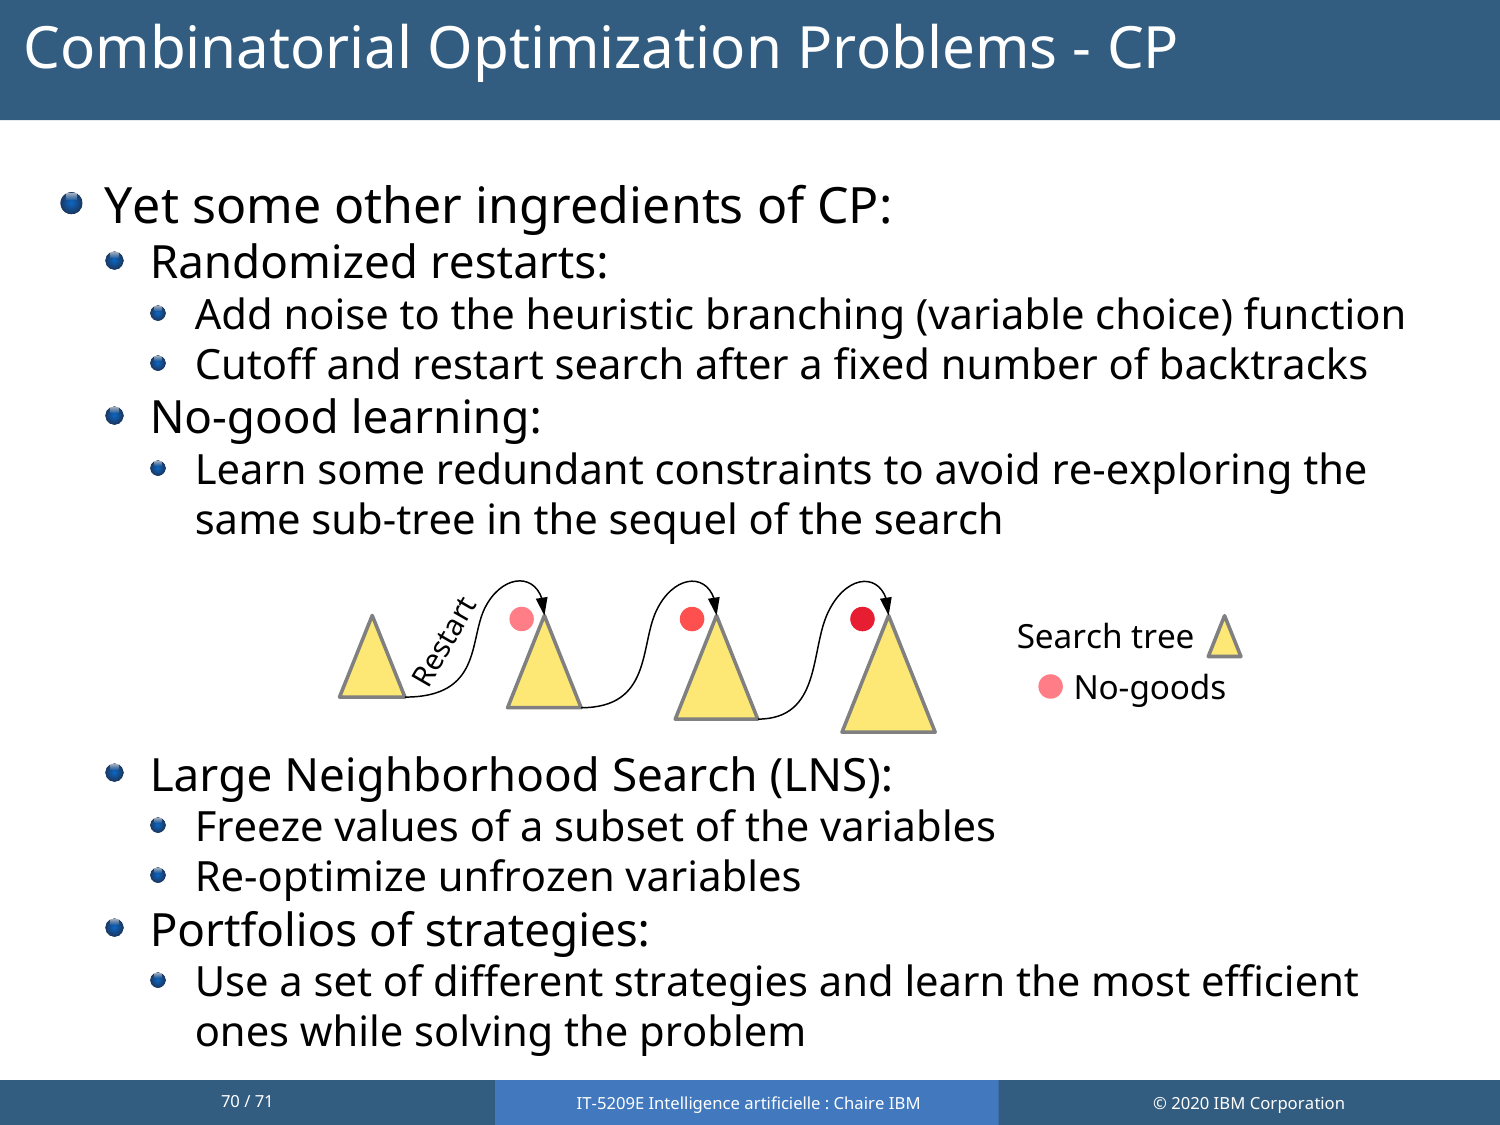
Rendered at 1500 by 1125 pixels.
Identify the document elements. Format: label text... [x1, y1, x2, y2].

text_box [509, 606, 534, 632]
text_box Search tree [1002, 607, 1204, 692]
text_box [679, 606, 705, 632]
text_box [850, 606, 875, 632]
text_box Restart [388, 575, 495, 709]
title Combinatorial Optimization Problems - CP [0, 0, 1500, 121]
text_box [1208, 615, 1241, 657]
text_box [1038, 674, 1058, 699]
text_box [842, 616, 936, 733]
text_box [339, 615, 405, 698]
text_box [507, 616, 581, 708]
text_box No-goods [1058, 658, 1234, 714]
text_box [675, 616, 758, 720]
list Yet some other ingredients of CP: Randomized restarts: Add noise to the heuristic branching (variable choice) function Cutoff and restart search after a fixed number of backtracks No-good learning: Learn some redundant constraints to avoid re-exploring the same sub-tree in the sequel of the search Large Neighborhood Search (LNS): Freeze values of a subset of the variables Re-optimize unfrozen variables Portfolios of strategies: Use a set of different strategies and learn the most efficient ones while solving the problem [45, 165, 1441, 1063]
